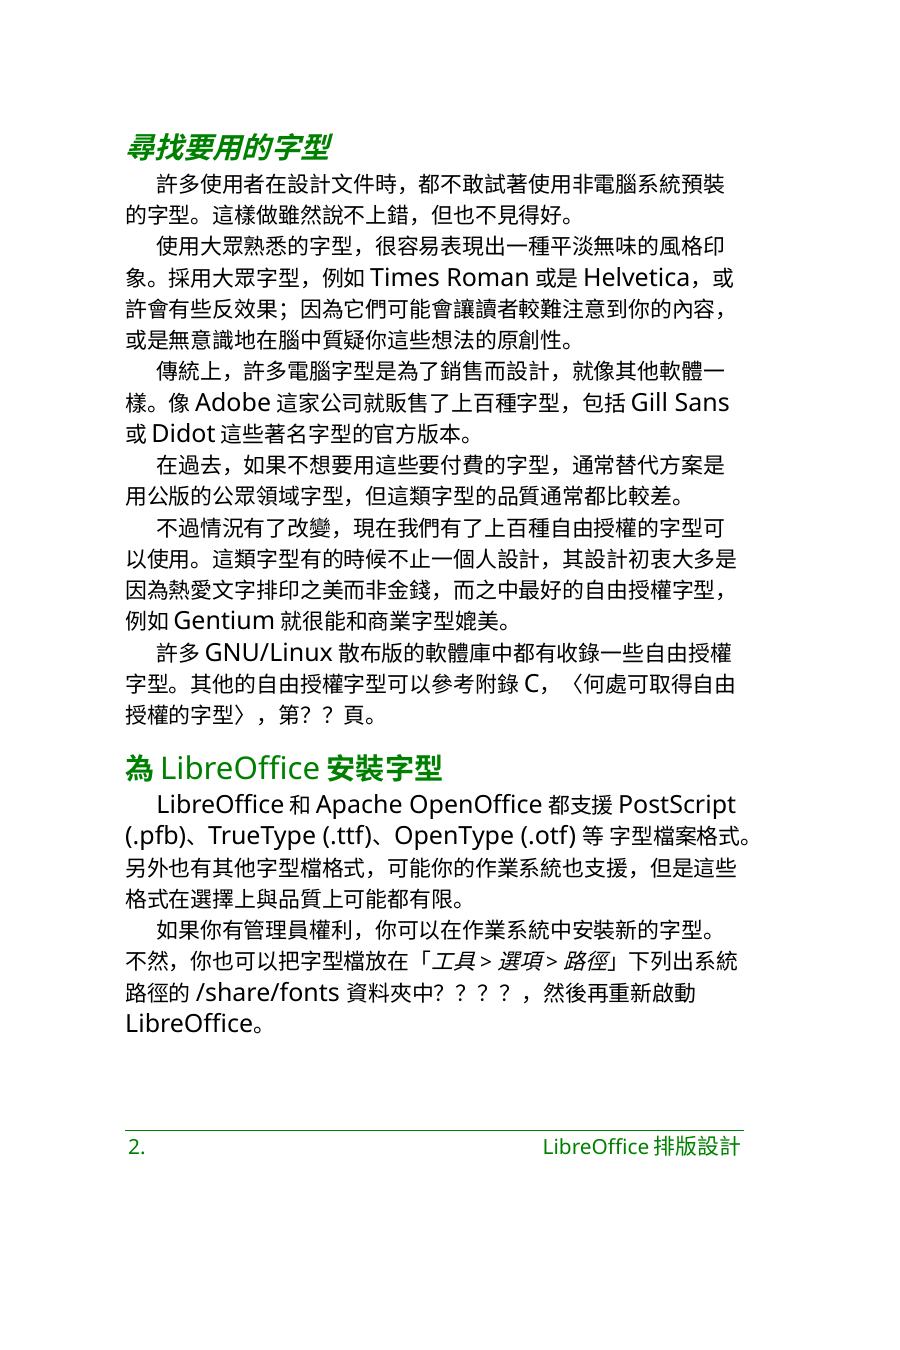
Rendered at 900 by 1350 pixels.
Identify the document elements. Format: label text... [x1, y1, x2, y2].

text 傳統上，許多電腦字型是為了銷售而設計，就像其他軟體一樣。像Adobe這家公司就販售了上百種字型，包括Gill Sans或Didot這些著名字型的官方版本。 [125, 355, 744, 448]
subtitle 為LibreOffice安裝字型 [125, 745, 744, 788]
text LibreOffice和Apache OpenOffice都支援PostScript (.pfb)、TrueType (.ttf)、OpenType (.otf) 等 字型檔案格式。另外也有其他字型檔格式，可能你的作業系統也支援，但是這些格式在選擇上與品質上可能都有限。 [125, 788, 744, 913]
subtitle 尋找要用的字型 [125, 125, 744, 167]
text 許多使用者在設計文件時，都不敢試著使用非電腦系統預裝的字型。這樣做雖然說不上錯，但也不見得好。 [125, 167, 744, 230]
text 許多GNU/Linux散布版的軟體庫中都有收錄一些自由授權字型。其他的自由授權字型可以參考附錄 C，〈何處可取得自由授權的字型〉，第？？頁。 [125, 636, 744, 730]
text 不過情況有了改變，現在我們有了上百種自由授權的字型可以使用。這類字型有的時候不止一個人設計，其設計初衷大多是因為熱愛文字排印之美而非金錢，而之中最好的自由授權字型，例如Gentium就很能和商業字型媲美。 [125, 511, 744, 636]
text 使用大眾熟悉的字型，很容易表現出一種平淡無味的風格印象。採用大眾字型，例如Times Roman或是Helvetica，或許會有些反效果；因為它們可能會讓讀者較難注意到你的內容，或是無意識地在腦中質疑你這些想法的原創性。 [125, 230, 744, 355]
text 如果你有管理員權利，你可以在作業系統中安裝新的字型。不然，你也可以把字型檔放在「工具 > 選項 > 路徑」下列出系統路徑的 /share/fonts 資料夾中？？？？，然後再重新啟動 LibreOffice。 [125, 913, 744, 1038]
text 在過去，如果不想要用這些要付費的字型，通常替代方案是用公版的公眾領域字型，但這類字型的品質通常都比較差。 [125, 448, 744, 511]
